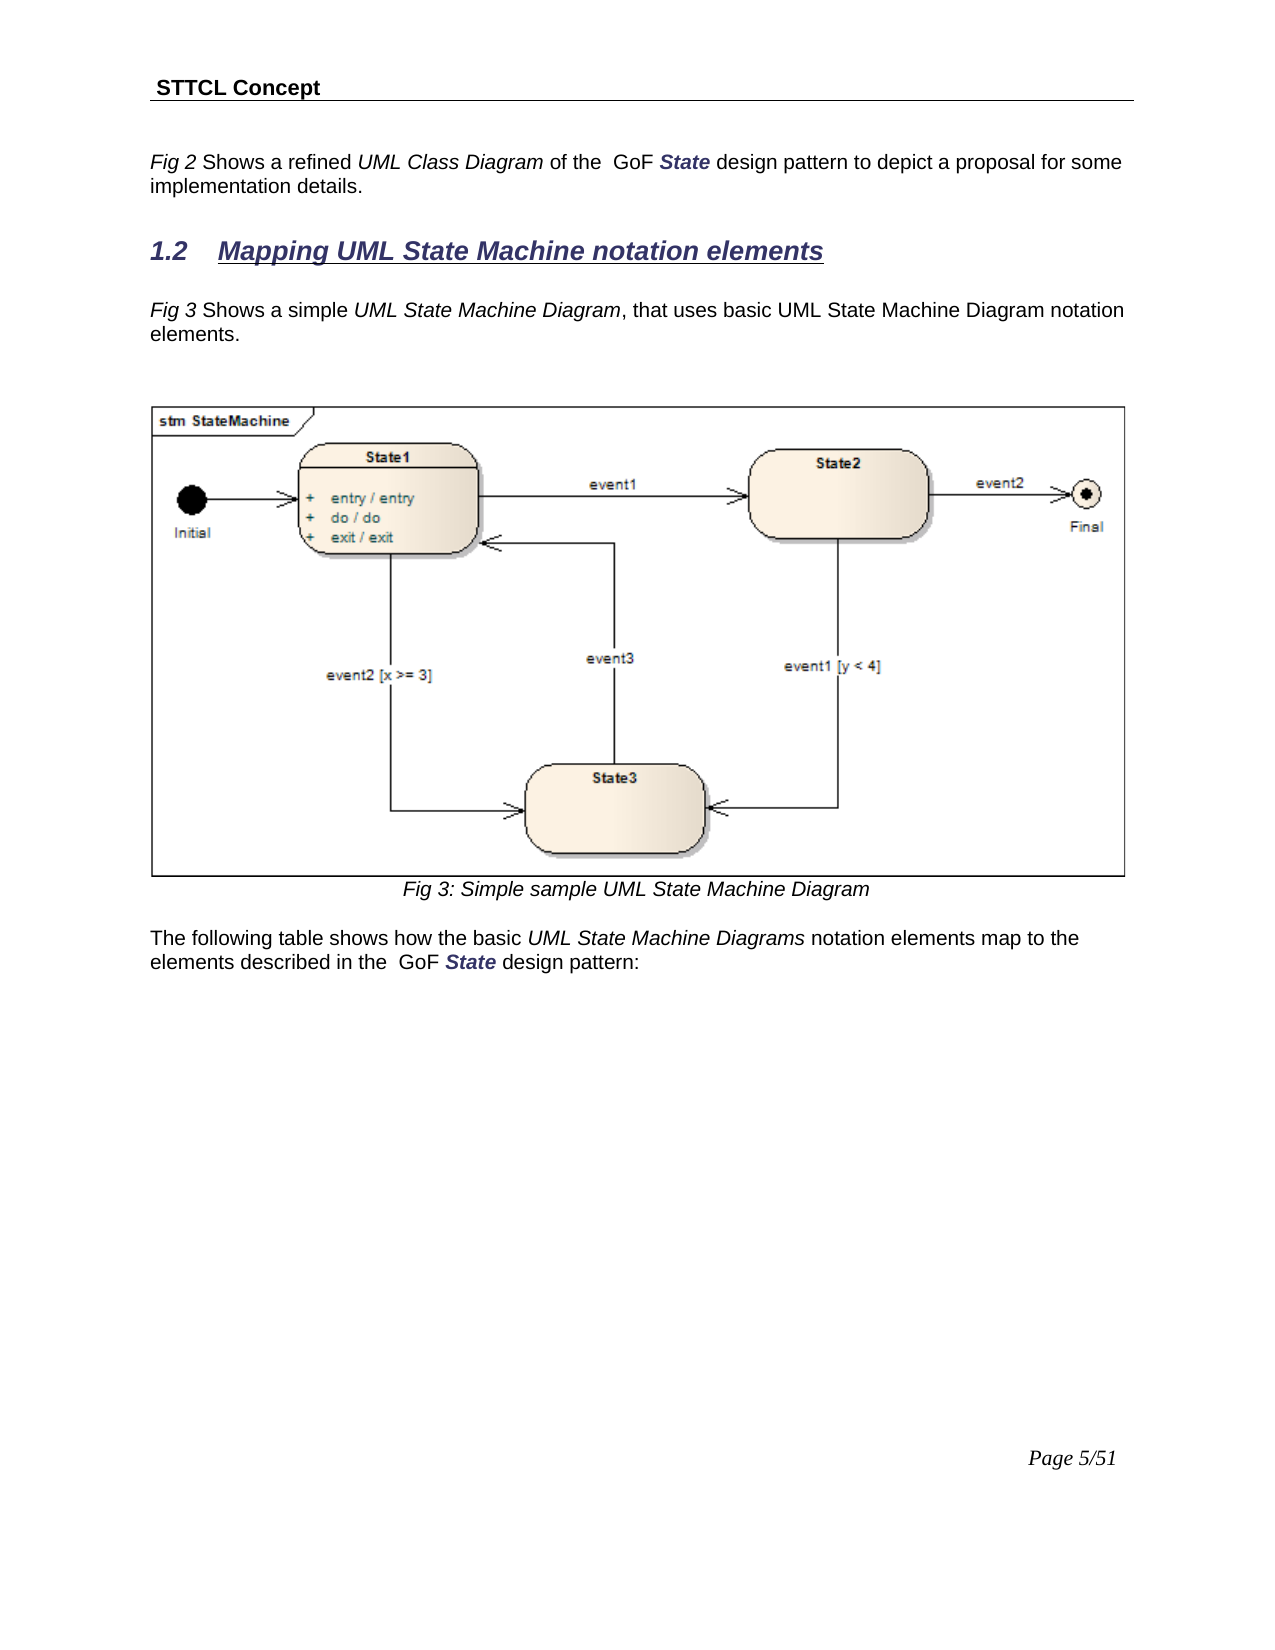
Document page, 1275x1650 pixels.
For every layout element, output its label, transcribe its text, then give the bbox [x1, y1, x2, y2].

text Fig 2 Shows a refined UML Class Diagram of the GoF State design pattern to depict a proposal for some implementation details. [150, 150, 1125, 198]
picture [150, 405, 1125, 877]
text Fig 3 Shows a simple UML State Machine Diagram, that uses basic UML State Machine Diagram notation elements. [150, 298, 1125, 346]
text Fig 3: Simple sample UML State Machine Diagram [150, 877, 1125, 901]
subtitle Mapping UML State Machine notation elements [150, 235, 1125, 267]
text The following table shows how the basic UML State Machine Diagrams notation elements map to the elements described in the GoF State design pattern: [150, 926, 1125, 974]
